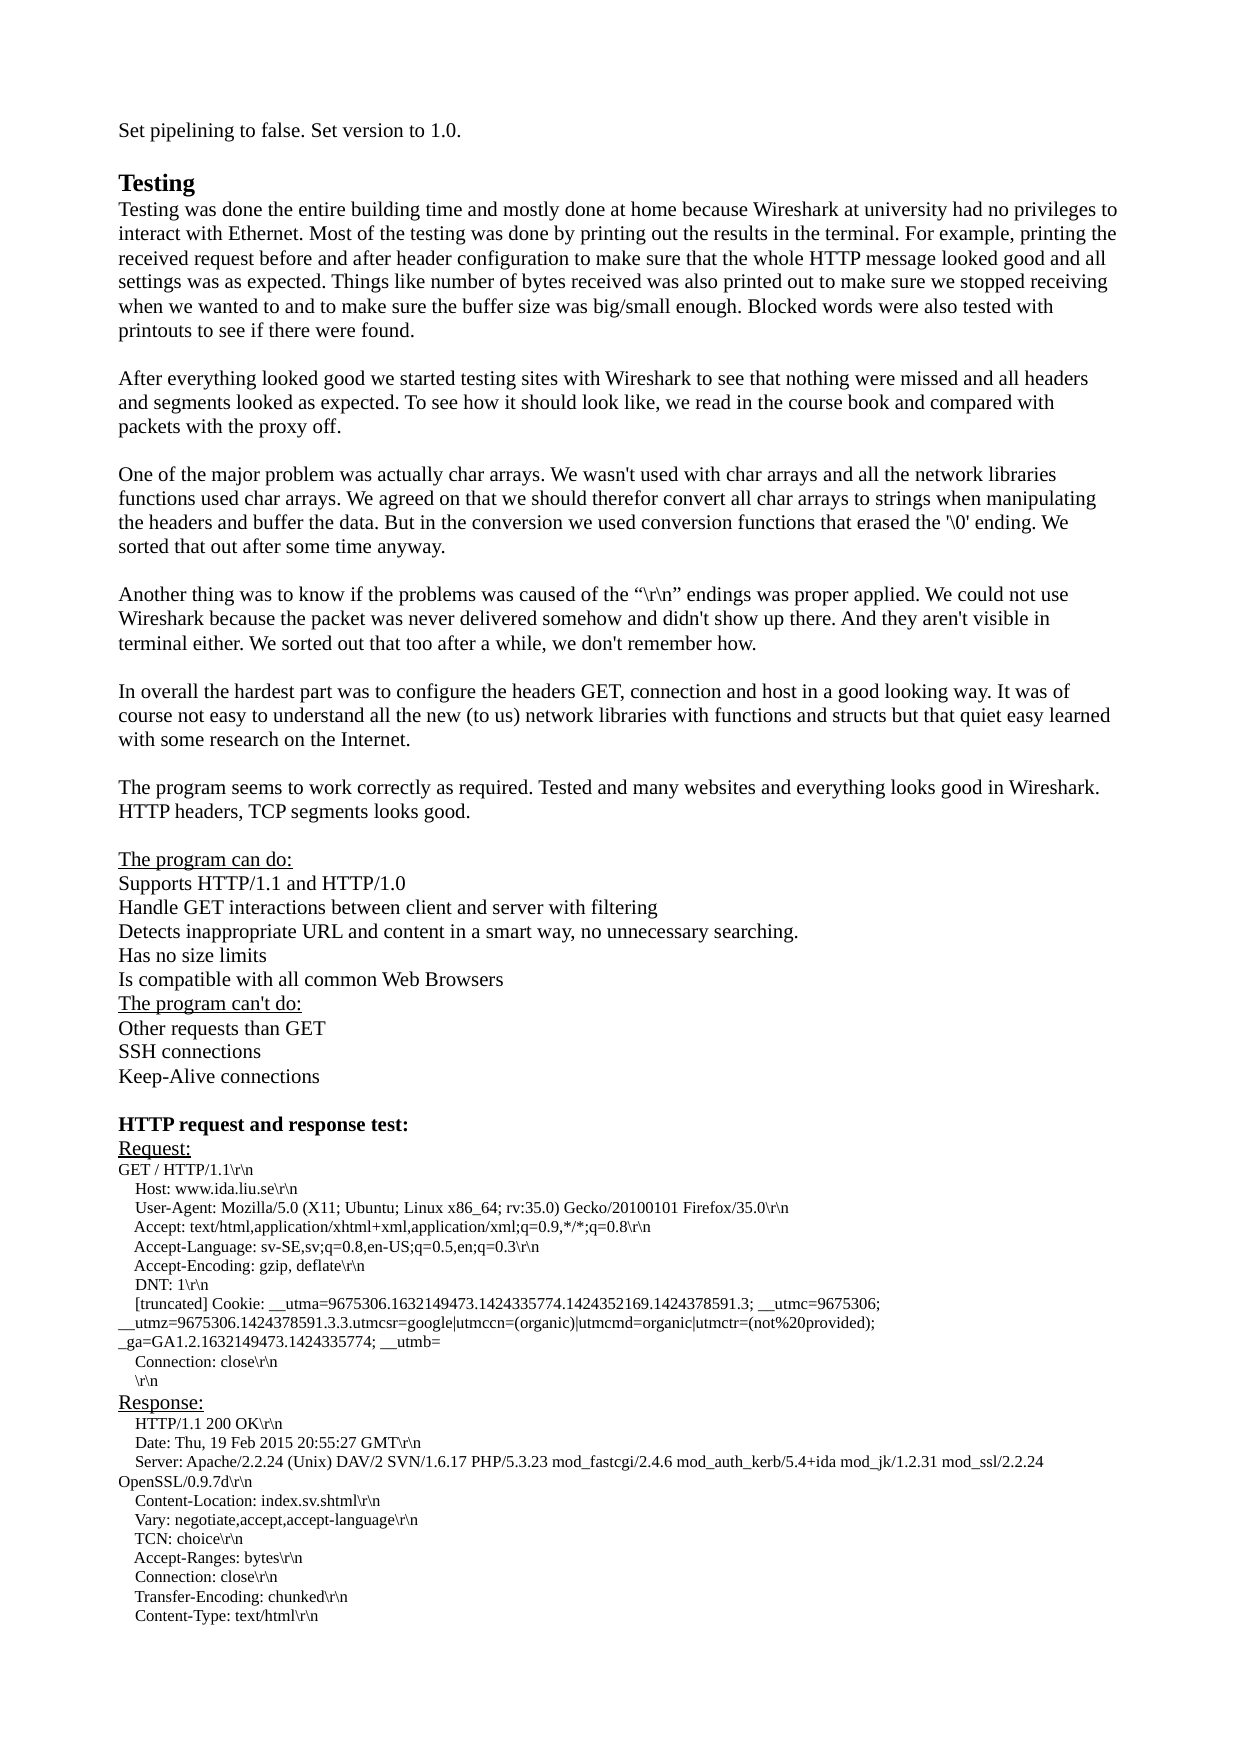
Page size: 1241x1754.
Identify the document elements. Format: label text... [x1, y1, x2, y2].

text Host: www.ida.liu.se\r\n [118, 1179, 1122, 1198]
text Testing [118, 168, 1122, 197]
text HTTP/1.1 200 OK\r\n [118, 1414, 1122, 1433]
text Content-Location: index.sv.shtml\r\n [118, 1491, 1122, 1510]
text The program can do: [118, 847, 1122, 871]
text Accept-Language: sv-SE,sv;q=0.8,en-US;q=0.5,en;q=0.3\r\n [118, 1236, 1122, 1256]
text DNT: 1\r\n [118, 1275, 1122, 1294]
text Testing was done the entire building time and mostly done at home because Wireshark at university had no privileges to interact with Ethernet. Most of the testing was done by printing out the results in the terminal. For example, printing the received request before and after header configuration to make sure that the whole HTTP message looked good and all settings was as expected. Things like number of bytes received was also printed out to make sure we stopped receiving when we wanted to and to make sure the buffer size was big/small enough. Blocked words were also tested with printouts to see if there were found. [118, 197, 1122, 342]
text Set pipelining to false. Set version to 1.0. [118, 118, 1122, 142]
text Supports HTTP/1.1 and HTTP/1.0 [118, 871, 1122, 895]
text The program can't do: [118, 991, 1122, 1015]
text Accept: text/html,application/xhtml+xml,application/xml;q=0.9,*/*;q=0.8\r\n [118, 1217, 1122, 1236]
text Response: [118, 1390, 1122, 1414]
text GET / HTTP/1.1\r\n [118, 1160, 1122, 1179]
text Accept-Ranges: bytes\r\n [118, 1548, 1122, 1567]
text Content-Type: text/html\r\n [118, 1606, 1122, 1625]
text \r\n [118, 1371, 1122, 1390]
text Vary: negotiate,accept,accept-language\r\n [118, 1510, 1122, 1529]
text Handle GET interactions between client and server with filtering [118, 895, 1122, 919]
text In overall the hardest part was to configure the headers GET, connection and host in a good looking way. It was of course not easy to understand all the new (to us) network libraries with functions and structs but that quiet easy learned with some research on the Internet. [118, 678, 1122, 751]
text Connection: close\r\n [118, 1567, 1122, 1586]
text Is compatible with all common Web Browsers [118, 967, 1122, 991]
text Other requests than GET [118, 1015, 1122, 1039]
text Accept-Encoding: gzip, deflate\r\n [118, 1256, 1122, 1275]
text One of the major problem was actually char arrays. We wasn't used with char arrays and all the network libraries functions used char arrays. We agreed on that we should therefor convert all char arrays to strings when manipulating the headers and buffer the data. But in the conversion we used conversion functions that erased the '\0' ending. We sorted that out after some time anyway. [118, 462, 1122, 558]
text After everything looked good we started testing sites with Wireshark to see that nothing were missed and all headers and segments looked as expected. To see how it should look like, we read in the course book and compared with packets with the proxy off. [118, 366, 1122, 438]
text Transfer-Encoding: chunked\r\n [118, 1586, 1122, 1606]
text User-Agent: Mozilla/5.0 (X11; Ubuntu; Linux x86_64; rv:35.0) Gecko/20100101 Firefox/35.0\r\n [118, 1198, 1122, 1217]
text Detects inappropriate URL and content in a smart way, no unnecessary searching. [118, 919, 1122, 943]
text Date: Thu, 19 Feb 2015 20:55:27 GMT\r\n [118, 1433, 1122, 1452]
text [truncated] Cookie: __utma=9675306.1632149473.1424335774.1424352169.1424378591.3; __utmc=9675306; __utmz=9675306.1424378591.3.3.utmcsr=google|utmccn=(organic)|utmcmd=organic|utmctr=(not%20provided); _ga=GA1.2.1632149473.1424335774; __utmb= [118, 1294, 1122, 1351]
text TCN: choice\r\n [118, 1529, 1122, 1548]
text Server: Apache/2.2.24 (Unix) DAV/2 SVN/1.6.17 PHP/5.3.23 mod_fastcgi/2.4.6 mod_auth_kerb/5.4+ida mod_jk/1.2.31 mod_ssl/2.2.24 OpenSSL/0.9.7d\r\n [118, 1452, 1122, 1491]
text The program seems to work correctly as required. Tested and many websites and everything looks good in Wireshark. HTTP headers, TCP segments looks good. [118, 775, 1122, 823]
text Another thing was to know if the problems was caused of the “\r\n” endings was proper applied. We could not use Wireshark because the packet was never delivered somehow and didn't show up there. And they aren't visible in terminal either. We sorted out that too after a while, we don't remember how. [118, 582, 1122, 654]
text HTTP request and response test: [118, 1112, 1122, 1136]
text Connection: close\r\n [118, 1351, 1122, 1371]
text SSH connections [118, 1039, 1122, 1063]
text Has no size limits [118, 943, 1122, 967]
text Request: [118, 1136, 1122, 1160]
text Keep-Alive connections [118, 1063, 1122, 1088]
